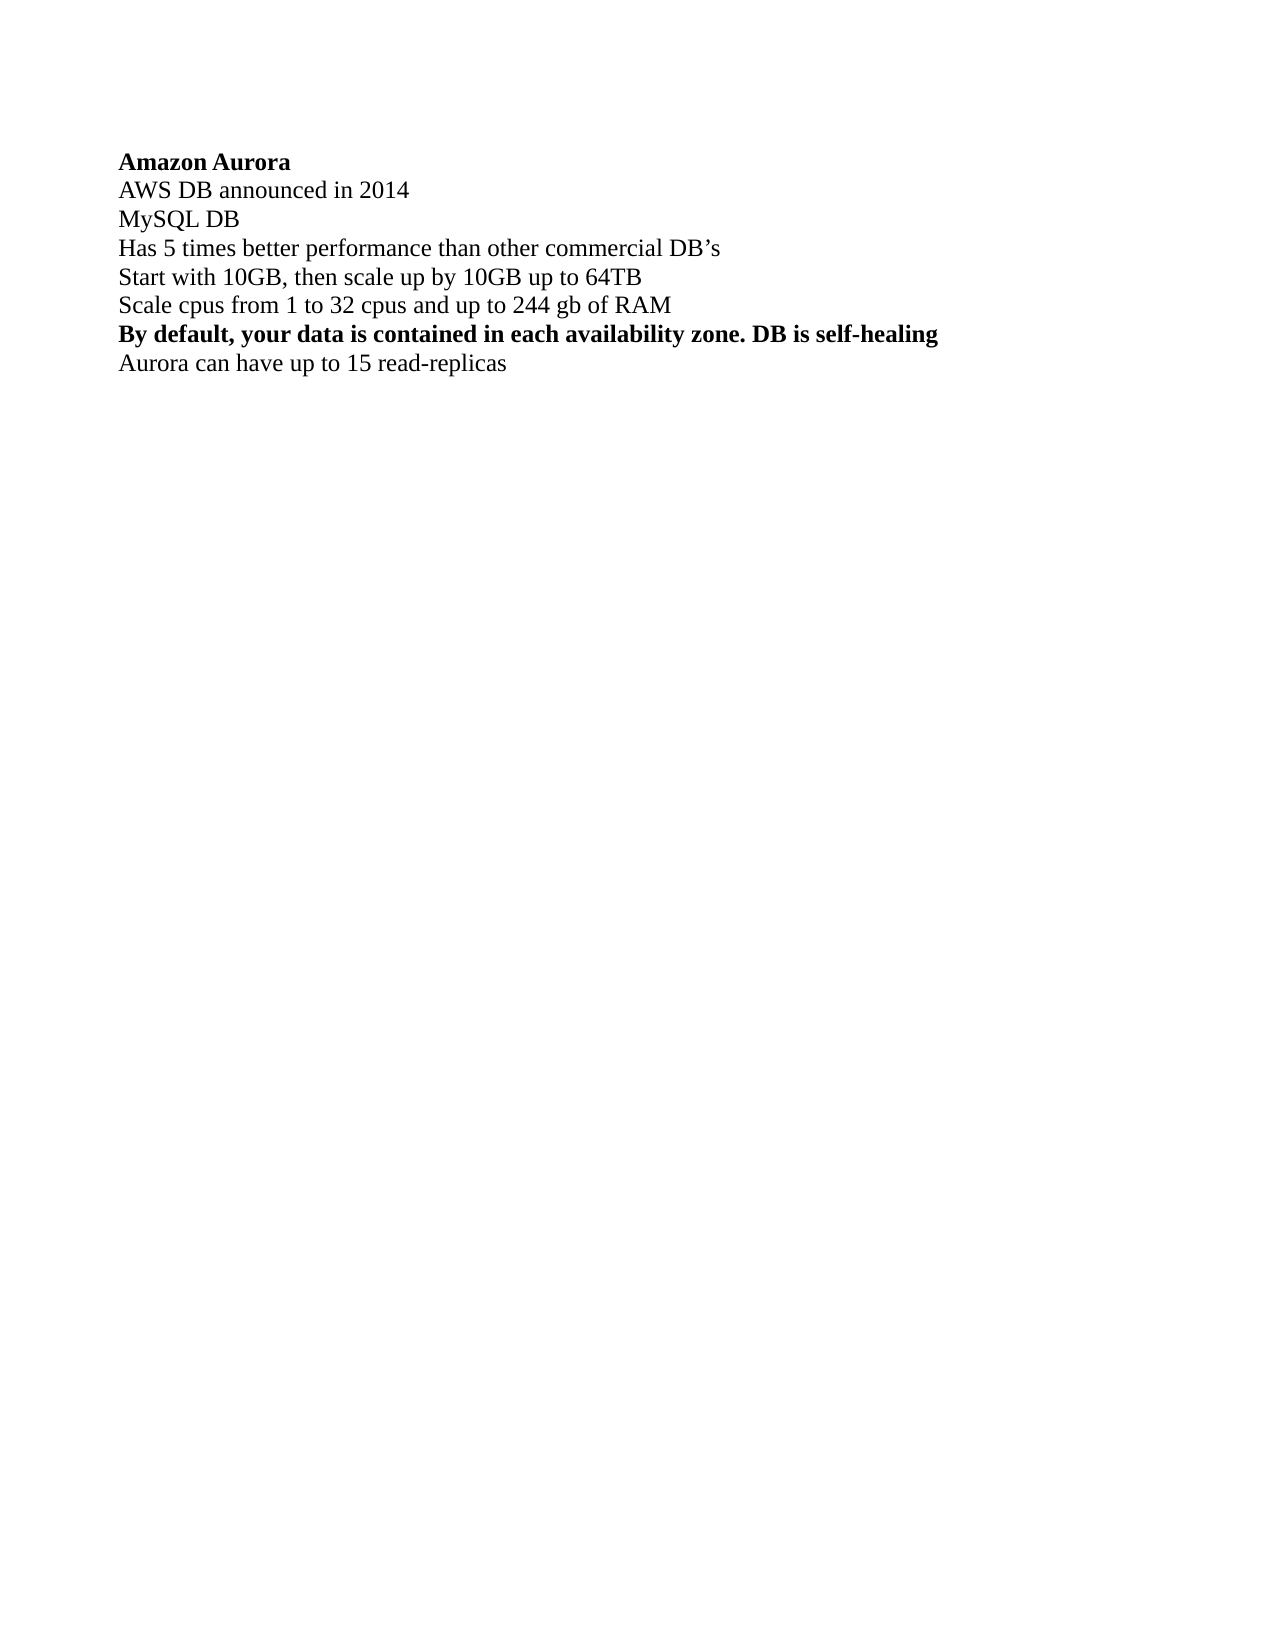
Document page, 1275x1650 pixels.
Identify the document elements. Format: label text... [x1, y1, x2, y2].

text AWS DB announced in 2014 [118, 176, 1157, 204]
text Amazon Aurora [118, 147, 1157, 176]
text Scale cpus from 1 to 32 cpus and up to 244 gb of RAM [118, 291, 1157, 319]
text Start with 10GB, then scale up by 10GB up to 64TB [118, 262, 1157, 291]
text MySQL DB [118, 204, 1157, 233]
text By default, your data is contained in each availability zone. DB is self-healing [118, 319, 1157, 348]
text Aurora can have up to 15 read-replicas [118, 348, 1157, 377]
text Has 5 times better performance than other commercial DB’s [118, 233, 1157, 262]
